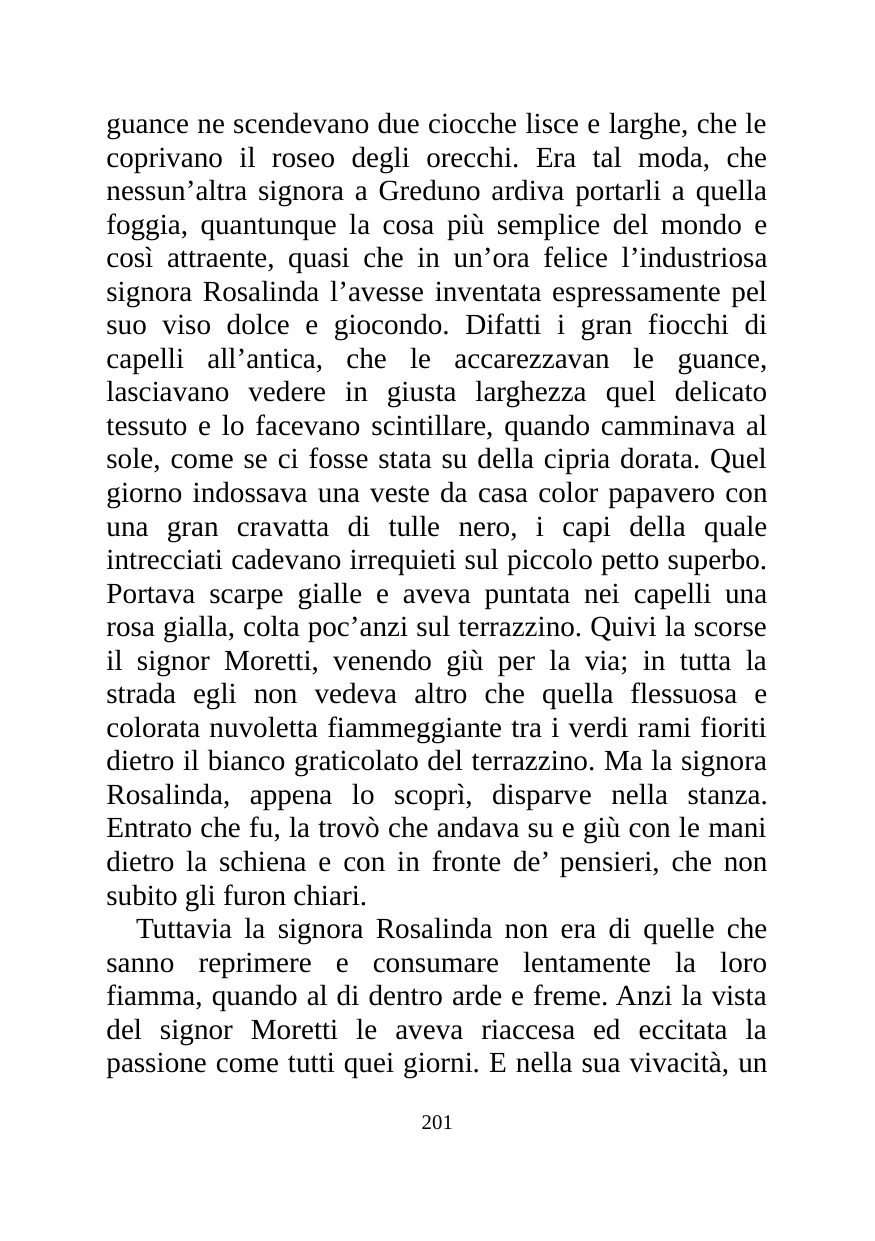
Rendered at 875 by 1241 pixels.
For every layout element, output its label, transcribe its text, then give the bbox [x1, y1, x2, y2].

text Tuttavia la signora Rosalinda non era di quelle che sanno reprimere e consumare lentamente la loro fiamma, quando al di dentro arde e freme. Anzi la vista del signor Moretti le aveva riaccesa ed eccitata la passione come tutti quei giorni. E nella sua vivacità, un [106, 911, 768, 1079]
text guance ne scendevano due ciocche lisce e larghe, che le coprivano il roseo degli orecchi. Era tal moda, che nessun’altra signora a Greduno ardiva portarli a quella foggia, quantunque la cosa più semplice del mondo e così attraente, quasi che in un’ora felice l’industriosa signora Rosalinda l’avesse inventata espressamente pel suo viso dolce e giocondo. Difatti i gran fiocchi di capelli all’antica, che le accarezzavan le guance, lasciavano vedere in giusta larghezza quel delicato tessuto e lo facevano scintillare, quando camminava al sole, come se ci fosse stata su della cipria dorata. Quel giorno indossava una veste da casa color papavero con una gran cravatta di tulle nero, i capi della quale intrecciati cadevano irrequieti sul piccolo petto superbo. Portava scarpe gialle e aveva puntata nei capelli una rosa gialla, colta poc’anzi sul terrazzino. Quivi la scorse il signor Moretti, venendo giù per la via; in tutta la strada egli non vedeva altro che quella flessuosa e colorata nuvoletta fiammeggiante tra i verdi rami fioriti dietro il bianco graticolato del terrazzino. Ma la signora Rosalinda, appena lo scoprì, disparve nella stanza. Entrato che fu, la trovò che andava su e giù con le mani dietro la schiena e con in fronte de’ pensieri, che non subito gli furon chiari. [106, 106, 768, 911]
